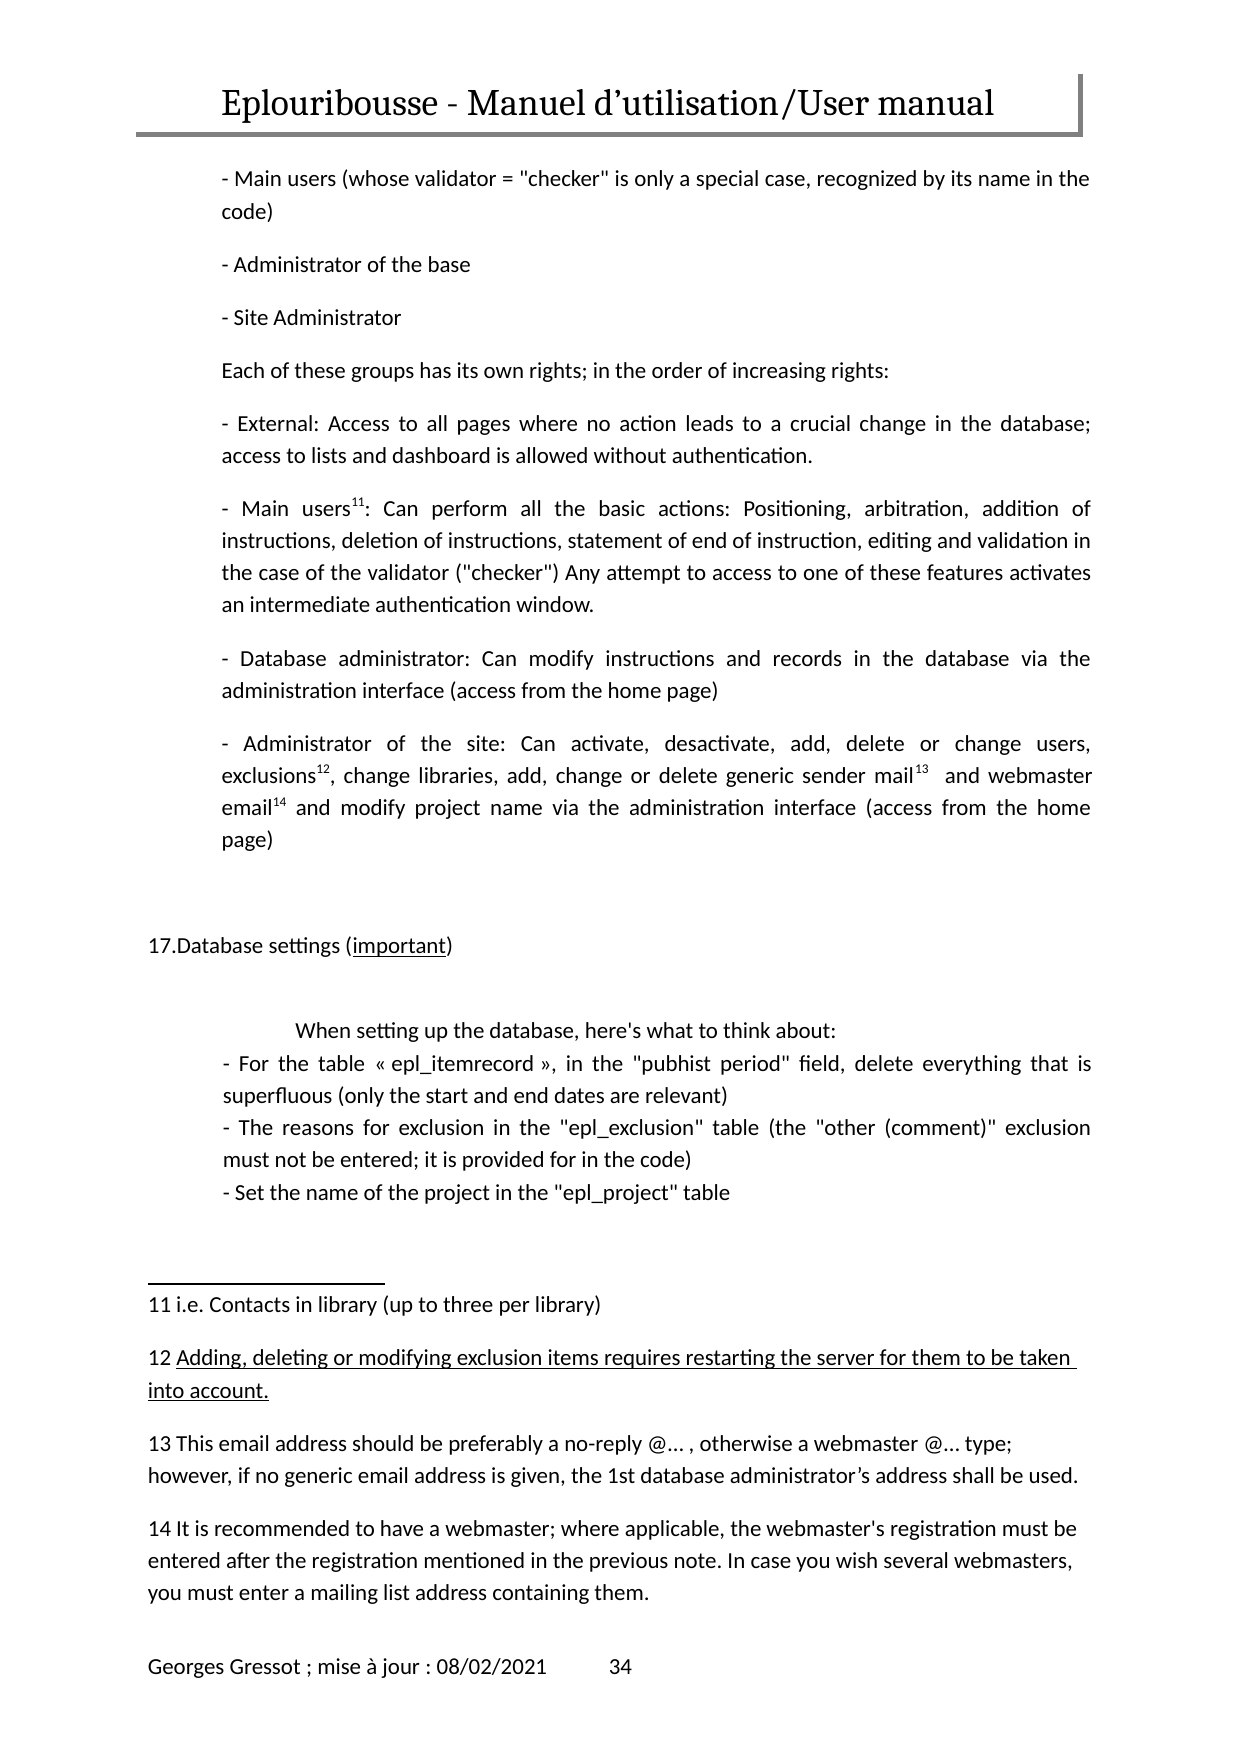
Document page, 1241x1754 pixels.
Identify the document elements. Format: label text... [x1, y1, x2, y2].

text - Main users (whose validator = "checker" is only a special case, recognized by its name in the code) [221, 164, 1093, 225]
text - Administrator of the base [221, 250, 1093, 278]
list - The reasons for exclusion in the "epl_exclusion" table (the "other (comment)" exclusion must not be entered; it is provided for in the code) [223, 1113, 1093, 1173]
text - External: Access to all pages where no action leads to a crucial change in the database; access to lists and dashboard is allowed without authentication. [221, 409, 1093, 469]
text - Database administrator: Can modify instructions and records in the database via the administration interface (access from the home page) [221, 644, 1093, 704]
text i.e. Contacts in library (up to three per library) [148, 1291, 1093, 1318]
text - Administrator of the site: Can activate, desactivate, add, delete or change users, exclusions, change libraries, add, change or delete generic sender mail and webmaster email and modify project name via the administration interface (access from the home page) [221, 729, 1093, 853]
text 17.Database settings (important) [148, 931, 1093, 959]
text - Main users: Can perform all the basic actions: Positioning, arbitration, addition of instructions, deletion of instructions, statement of end of instruction, editing and validation in the case of the validator ("checker") Any attempt to access to one of these features activates an intermediate authentication window. [221, 494, 1093, 619]
text - Site Administrator [221, 303, 1093, 331]
list When setting up the database, here's what to think about: [223, 1017, 1093, 1045]
list - For the table « epl_itemrecord », in the "pubhist period" field, delete everything that is superfluous (only the start and end dates are relevant) [223, 1049, 1093, 1109]
text Adding, deleting or modifying exclusion items requires restarting the server for them to be taken into account. [148, 1343, 1093, 1404]
text Each of these groups has its own rights; in the order of increasing rights: [148, 356, 1093, 384]
text It is recommended to have a webmaster; where applicable, the webmaster's registration must be entered after the registration mentioned in the previous note. In case you wish several webmasters, you must enter a mailing list address containing them. [148, 1514, 1093, 1606]
text This email address should be preferably a no-reply @… , otherwise a webmaster @… type; however, if no generic email address is given, the 1st database administrator’s address shall be used. [148, 1429, 1093, 1489]
list - Set the name of the project in the "epl_project" table [223, 1178, 1093, 1206]
